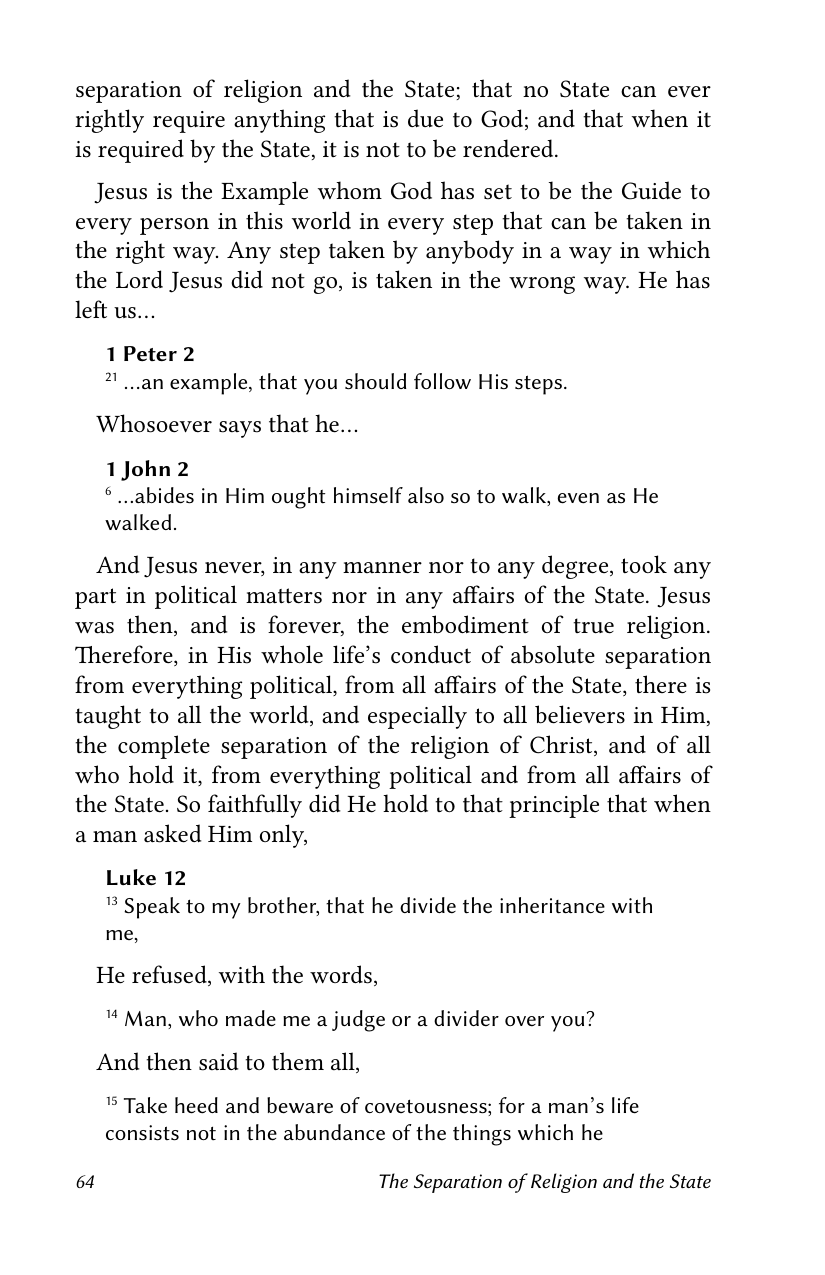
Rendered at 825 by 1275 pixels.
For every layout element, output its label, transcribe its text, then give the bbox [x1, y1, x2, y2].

text 21 ...an example, that you should follow His steps. [105, 369, 682, 395]
text He refused, with the words, [75, 961, 712, 990]
text And Jesus never, in any manner nor to any degree, took any part in political matters nor in any affairs of the State. Jesus was then, and is forever, the embodiment of true religion. Therefore, in His whole life’s conduct of absolute separation from everything political, from all affairs of the State, there is taught to all the world, and especially to all believers in Him, the complete separation of the religion of Christ, and of all who hold it, from everything political and from all affairs of the State. So faithfully did He hold to that principle that when a man asked Him only, [75, 551, 712, 849]
text And then said to them all, [75, 1048, 712, 1076]
text 14 Man, who made me a judge or a divider over you? [105, 1006, 682, 1032]
text 1 John 2 [105, 455, 712, 482]
text Jesus is the Example whom God has set to be the Guide to every person in this world in every step that can be taken in the right way. Any step taken by anybody in a way in which the Lord Jesus did not go, is taken in the wrong way. He has left us... [75, 177, 712, 325]
text 1 Peter 2 [105, 341, 712, 367]
text 6 ...abides in Him ought himself also so to walk, even as He walked. [105, 483, 682, 536]
text Luke 12 [105, 865, 712, 891]
text separation of religion and the State; that no State can ever rightly require anything that is due to God; and that when it is required by the State, it is not to be rendered. [75, 75, 712, 163]
text 15 Take heed and beware of covetousness; for a man’s life consists not in the abundance of the things which he [105, 1093, 682, 1146]
text 13 Speak to my brother, that he divide the inheritance with me, [105, 893, 682, 946]
text Whosoever says that he... [75, 411, 712, 439]
